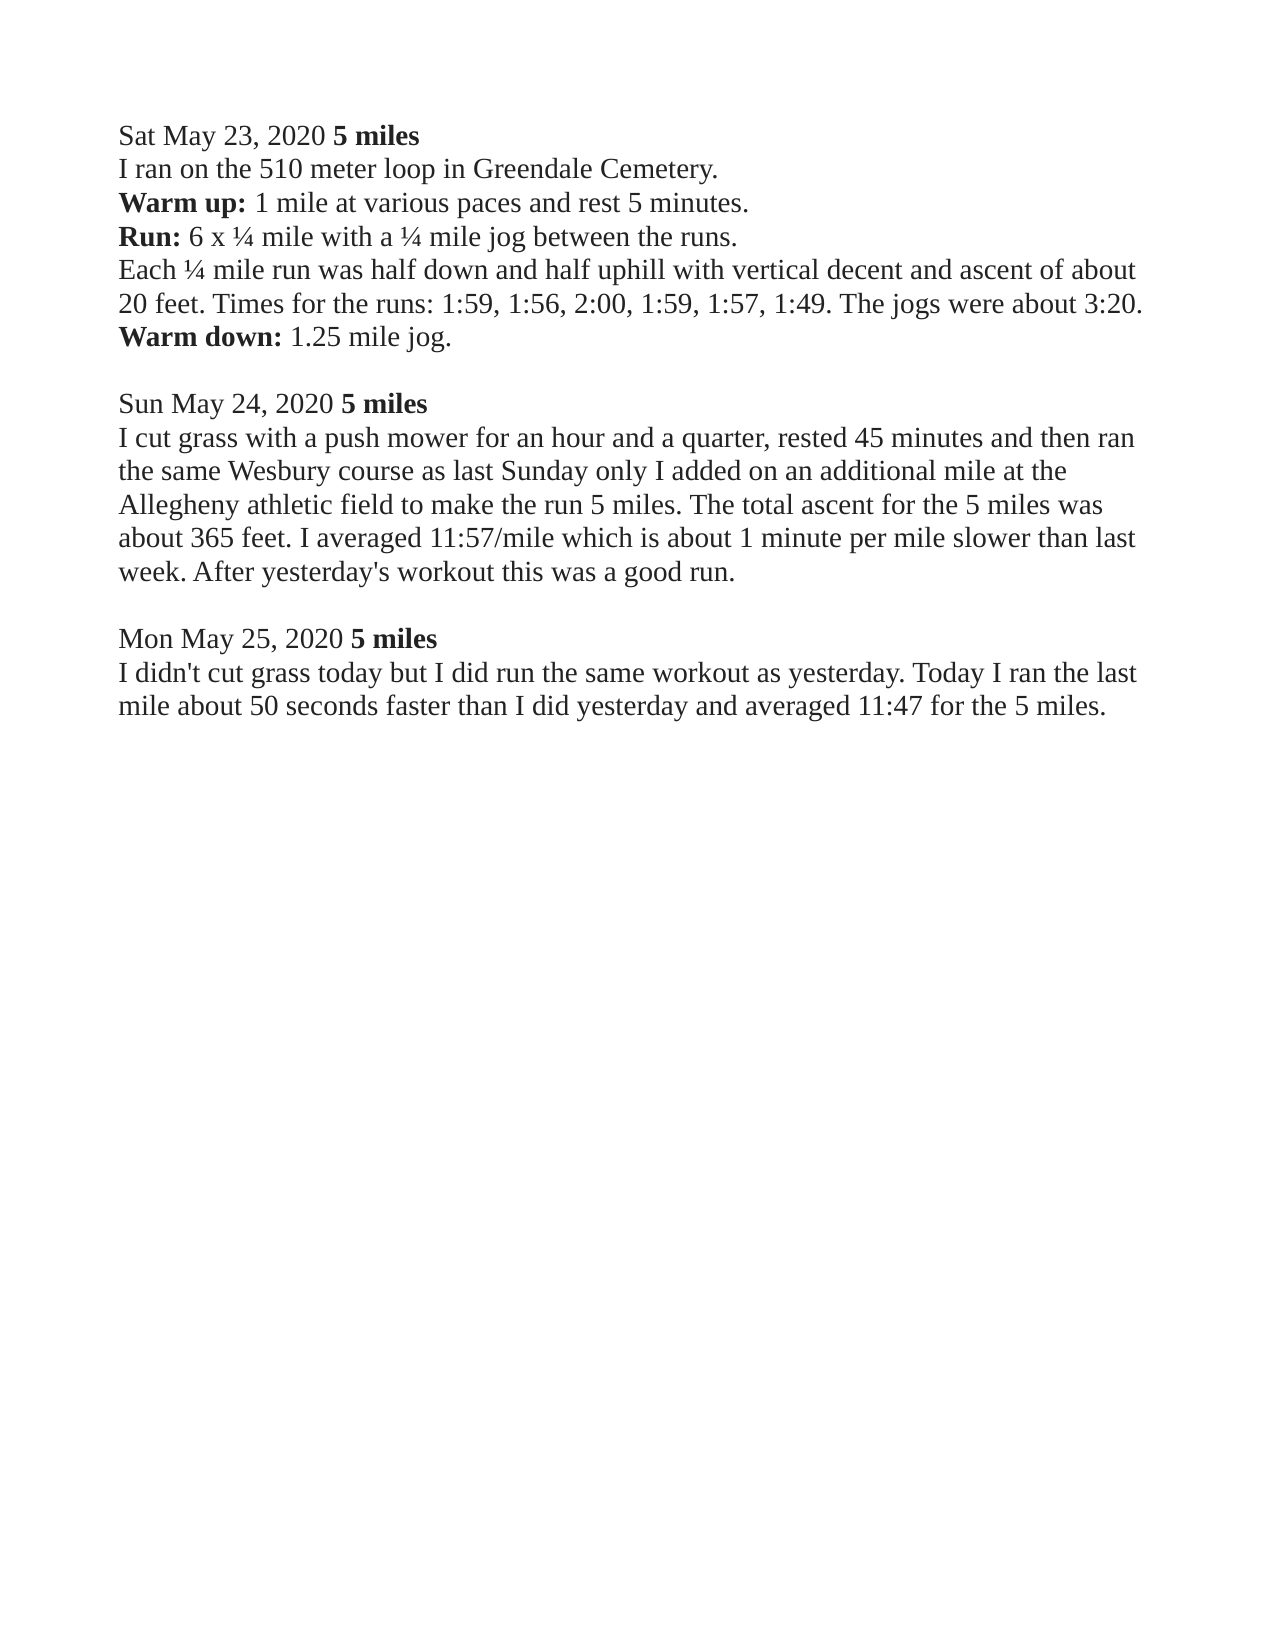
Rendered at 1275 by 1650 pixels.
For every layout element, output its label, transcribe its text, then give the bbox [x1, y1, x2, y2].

text Warm up: 1 mile at various paces and rest 5 minutes. [118, 185, 1161, 219]
text I didn't cut grass today but I did run the same workout as yesterday. Today I ran the last mile about 50 seconds faster than I did yesterday and averaged 11:47 for the 5 miles. [118, 655, 1161, 722]
text Run: 6 x ¼ mile with a ¼ mile jog between the runs. [118, 219, 1161, 252]
text I ran on the 510 meter loop in Greendale Cemetery. [118, 152, 1161, 185]
text Sun May 24, 2020 5 miles [118, 386, 1161, 420]
text Mon May 25, 2020 5 miles [118, 621, 1161, 655]
text Each ¼ mile run was half down and half uphill with vertical decent and ascent of about 20 feet. Times for the runs: 1:59, 1:56, 2:00, 1:59, 1:57, 1:49. The jogs were about 3:20. [118, 252, 1161, 319]
text Warm down: 1.25 mile jog. [118, 319, 1161, 353]
text Sat May 23, 2020 5 miles [118, 118, 1161, 152]
text I cut grass with a push mower for an hour and a quarter, rested 45 minutes and then ran the same Wesbury course as last Sunday only I added on an additional mile at the Allegheny athletic field to make the run 5 miles. The total ascent for the 5 miles was about 365 feet. I averaged 11:57/mile which is about 1 minute per mile slower than last week. After yesterday's workout this was a good run. [118, 420, 1161, 588]
